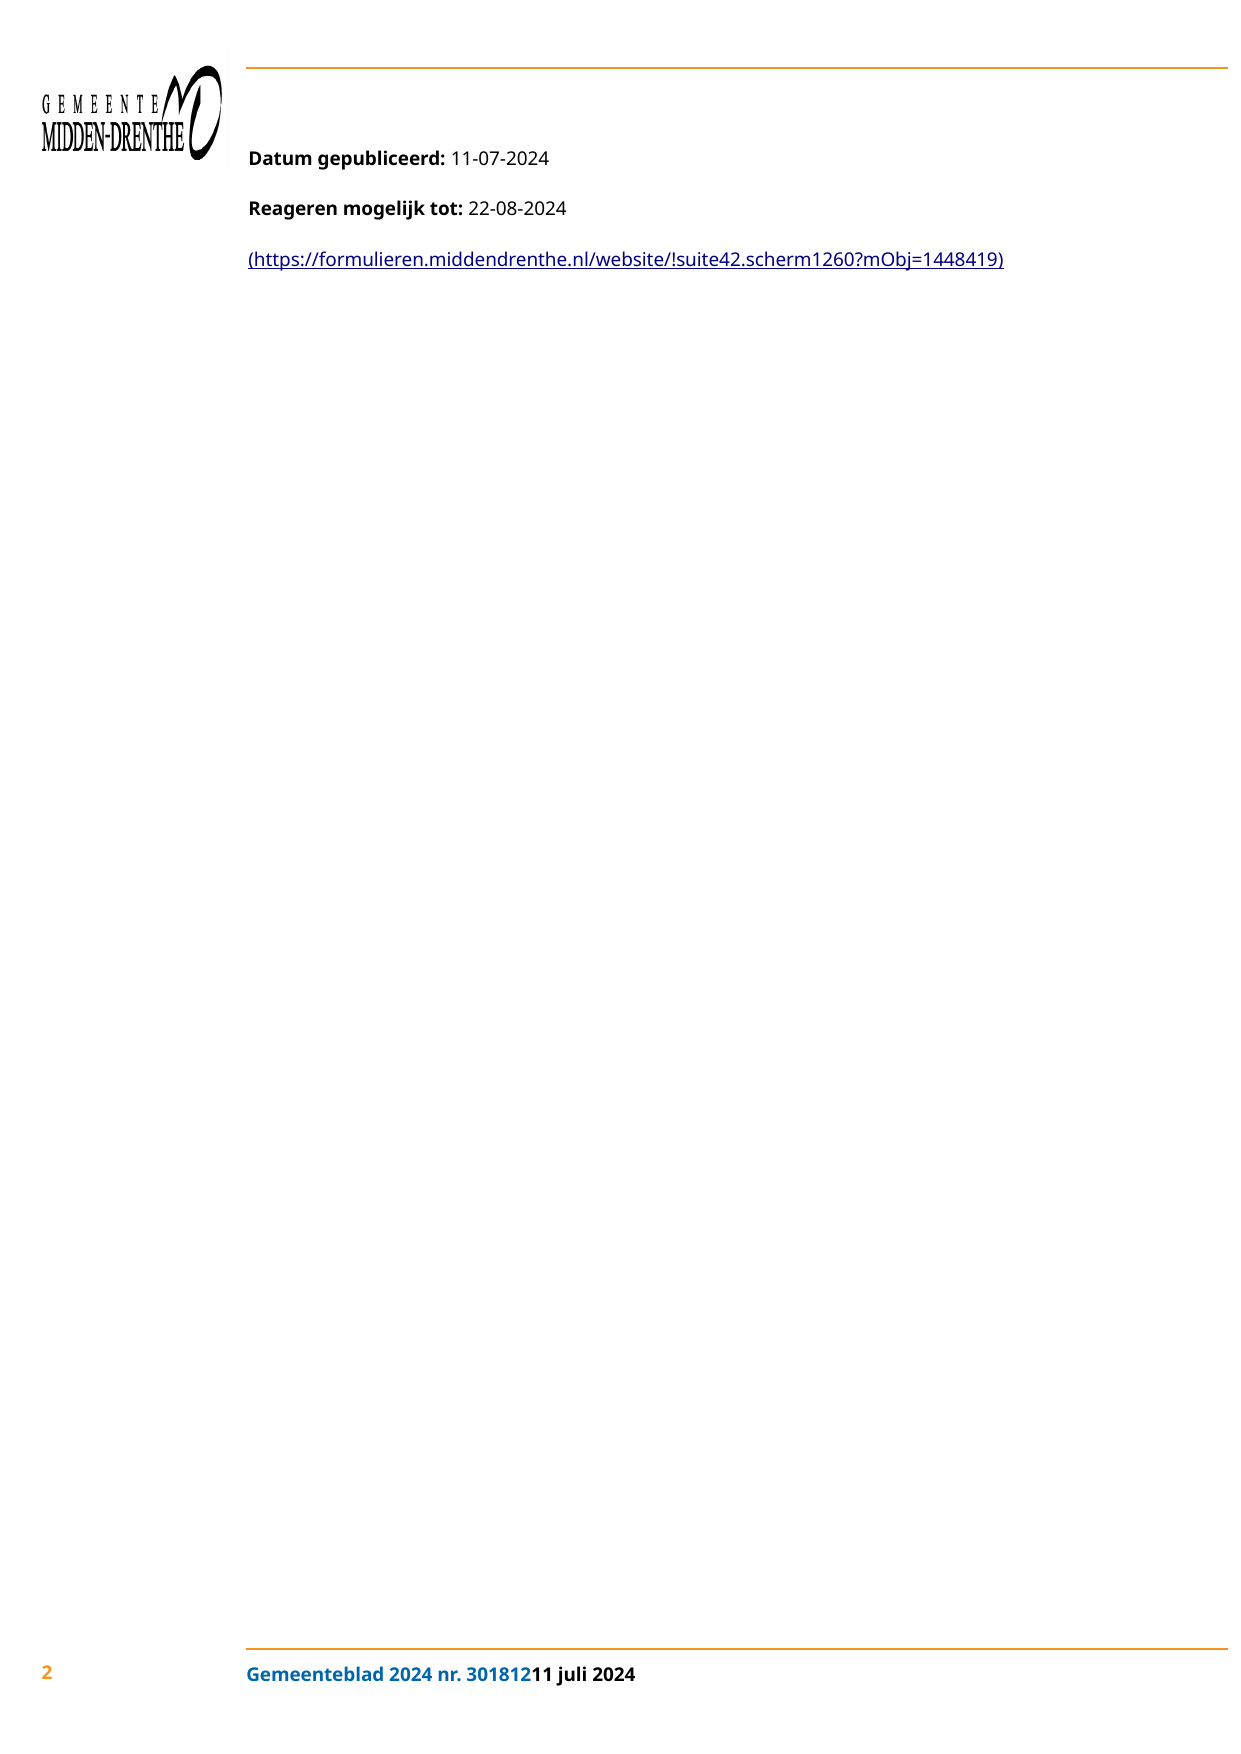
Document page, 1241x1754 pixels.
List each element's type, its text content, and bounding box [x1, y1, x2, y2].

text Datum gepubliceerd: 11-07-2024 [248, 145, 1152, 171]
text Reageren mogelijk tot: 22-08-2024 [248, 196, 1152, 221]
picture [41, 47, 231, 172]
text (https://formulieren.middendrenthe.nl/website/!suite42.scherm1260?mObj=1448419) [248, 246, 1152, 272]
